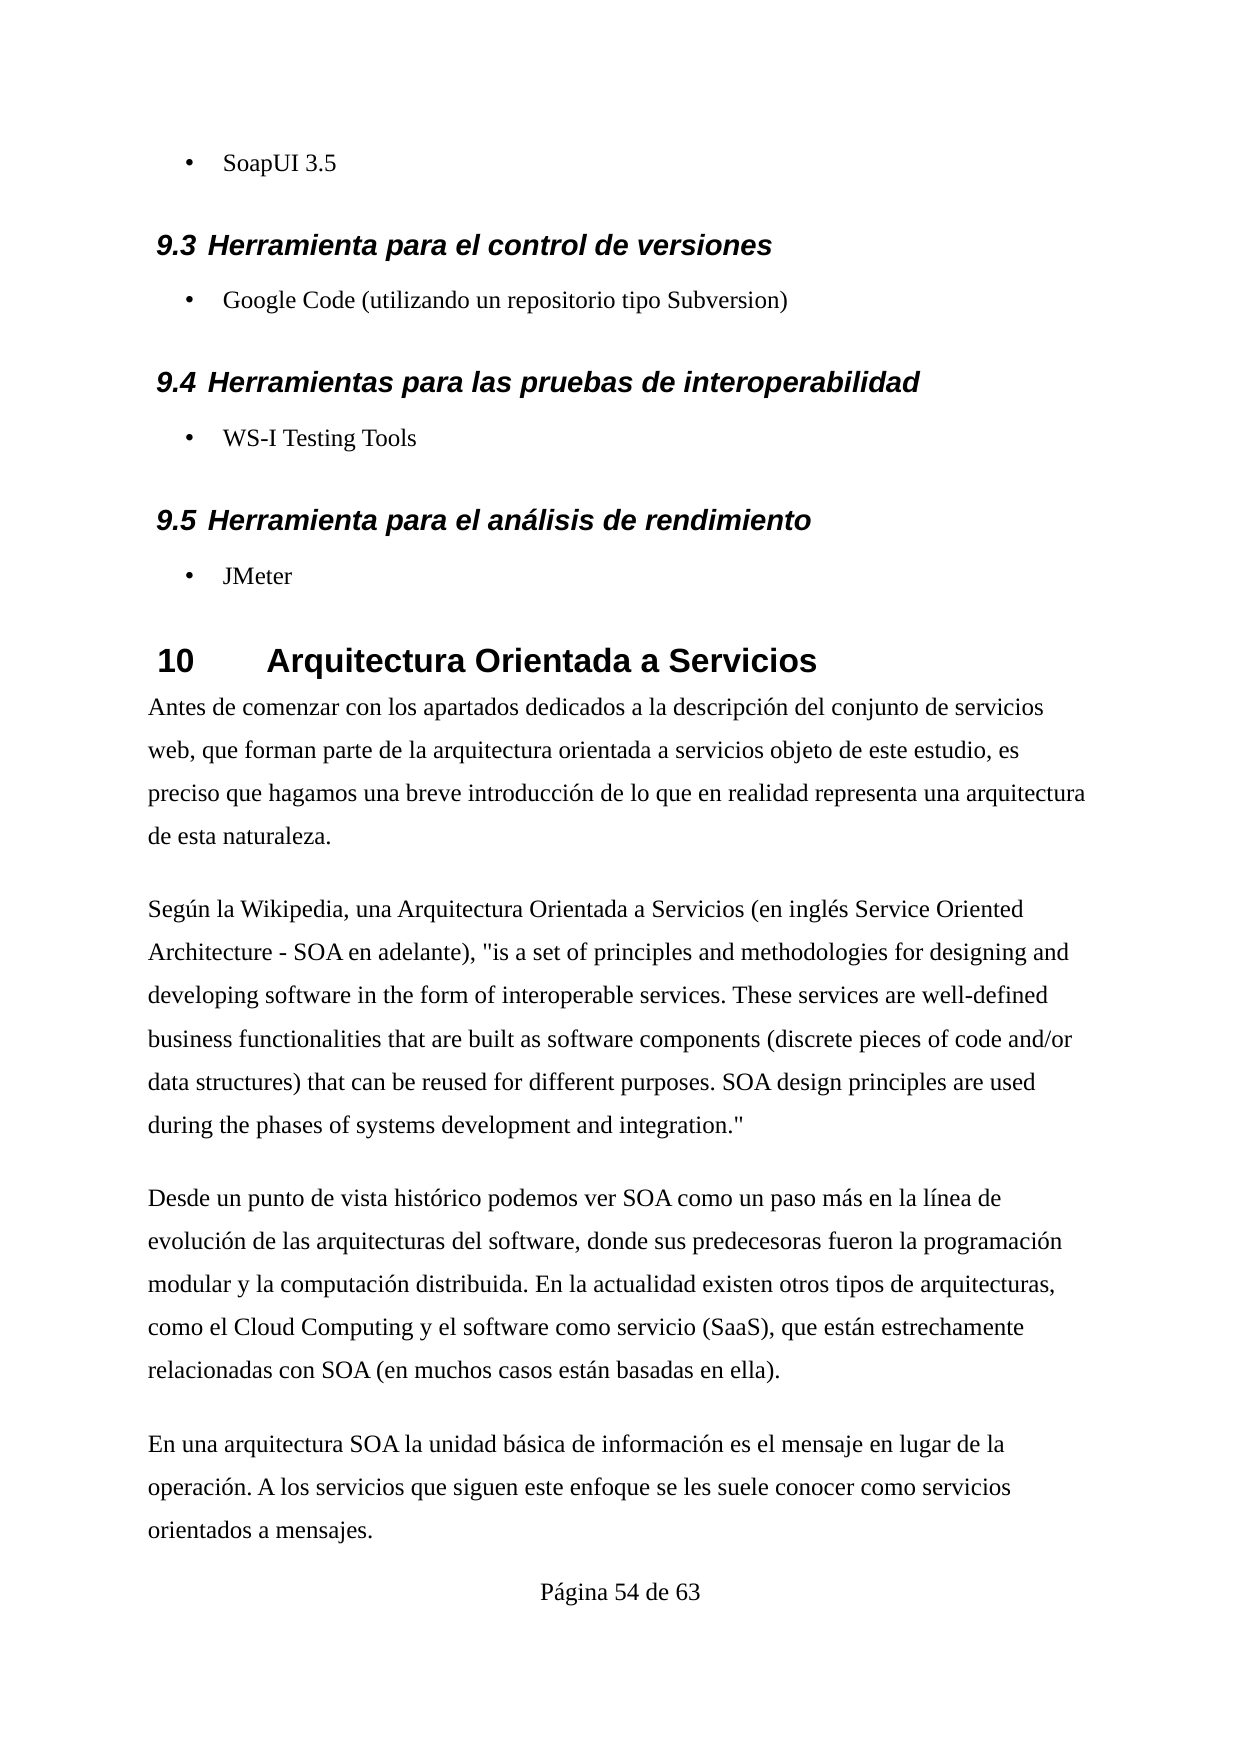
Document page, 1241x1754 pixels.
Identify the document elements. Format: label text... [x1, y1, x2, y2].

text Según la Wikipedia, una Arquitectura Orientada a Servicios (en inglés Service Oriented Architecture - SOA en adelante), "is a set of principles and methodologies for designing and developing software in the form of interoperable services. These services are well-defined business functionalities that are built as software components (discrete pieces of code and/or data structures) that can be reused for different purposes. SOA design principles are used during the phases of systems development and integration." [148, 894, 1093, 1139]
text Antes de comenzar con los apartados dedicados a la descripción del conjunto de servicios web, que forman parte de la arquitectura orientada a servicios objeto de este estudio, es preciso que hagamos una breve introducción de lo que en realidad representa una arquitectura de esta naturaleza. [148, 692, 1093, 850]
text Desde un punto de vista histórico podemos ver SOA como un paso más en la línea de evolución de las arquitecturas del software, donde sus predecesoras fueron la programación modular y la computación distribuida. En la actualidad existen otros tipos de arquitecturas, como el Cloud Computing y el software como servicio (SaaS), que están estrechamente relacionadas con SOA (en muchos casos están basadas en ella). [148, 1183, 1093, 1384]
subtitle Arquitectura Orientada a Servicios [148, 641, 1093, 679]
list WS-I Testing Tools [185, 423, 1093, 452]
text En una arquitectura SOA la unidad básica de información es el mensaje en lugar de la operación. A los servicios que siguen este enfoque se les suele conocer como servicios orientados a mensajes. [148, 1429, 1093, 1544]
list JMeter [185, 561, 1093, 589]
subtitle Herramienta para el control de versiones [148, 227, 1093, 261]
list Google Code (utilizando un repositorio tipo Subversion) [185, 285, 1093, 314]
subtitle Herramientas para las pruebas de interoperabilidad [148, 365, 1093, 399]
list SoapUI 3.5 [185, 148, 1093, 176]
subtitle Herramienta para el análisis de rendimiento [148, 503, 1093, 536]
